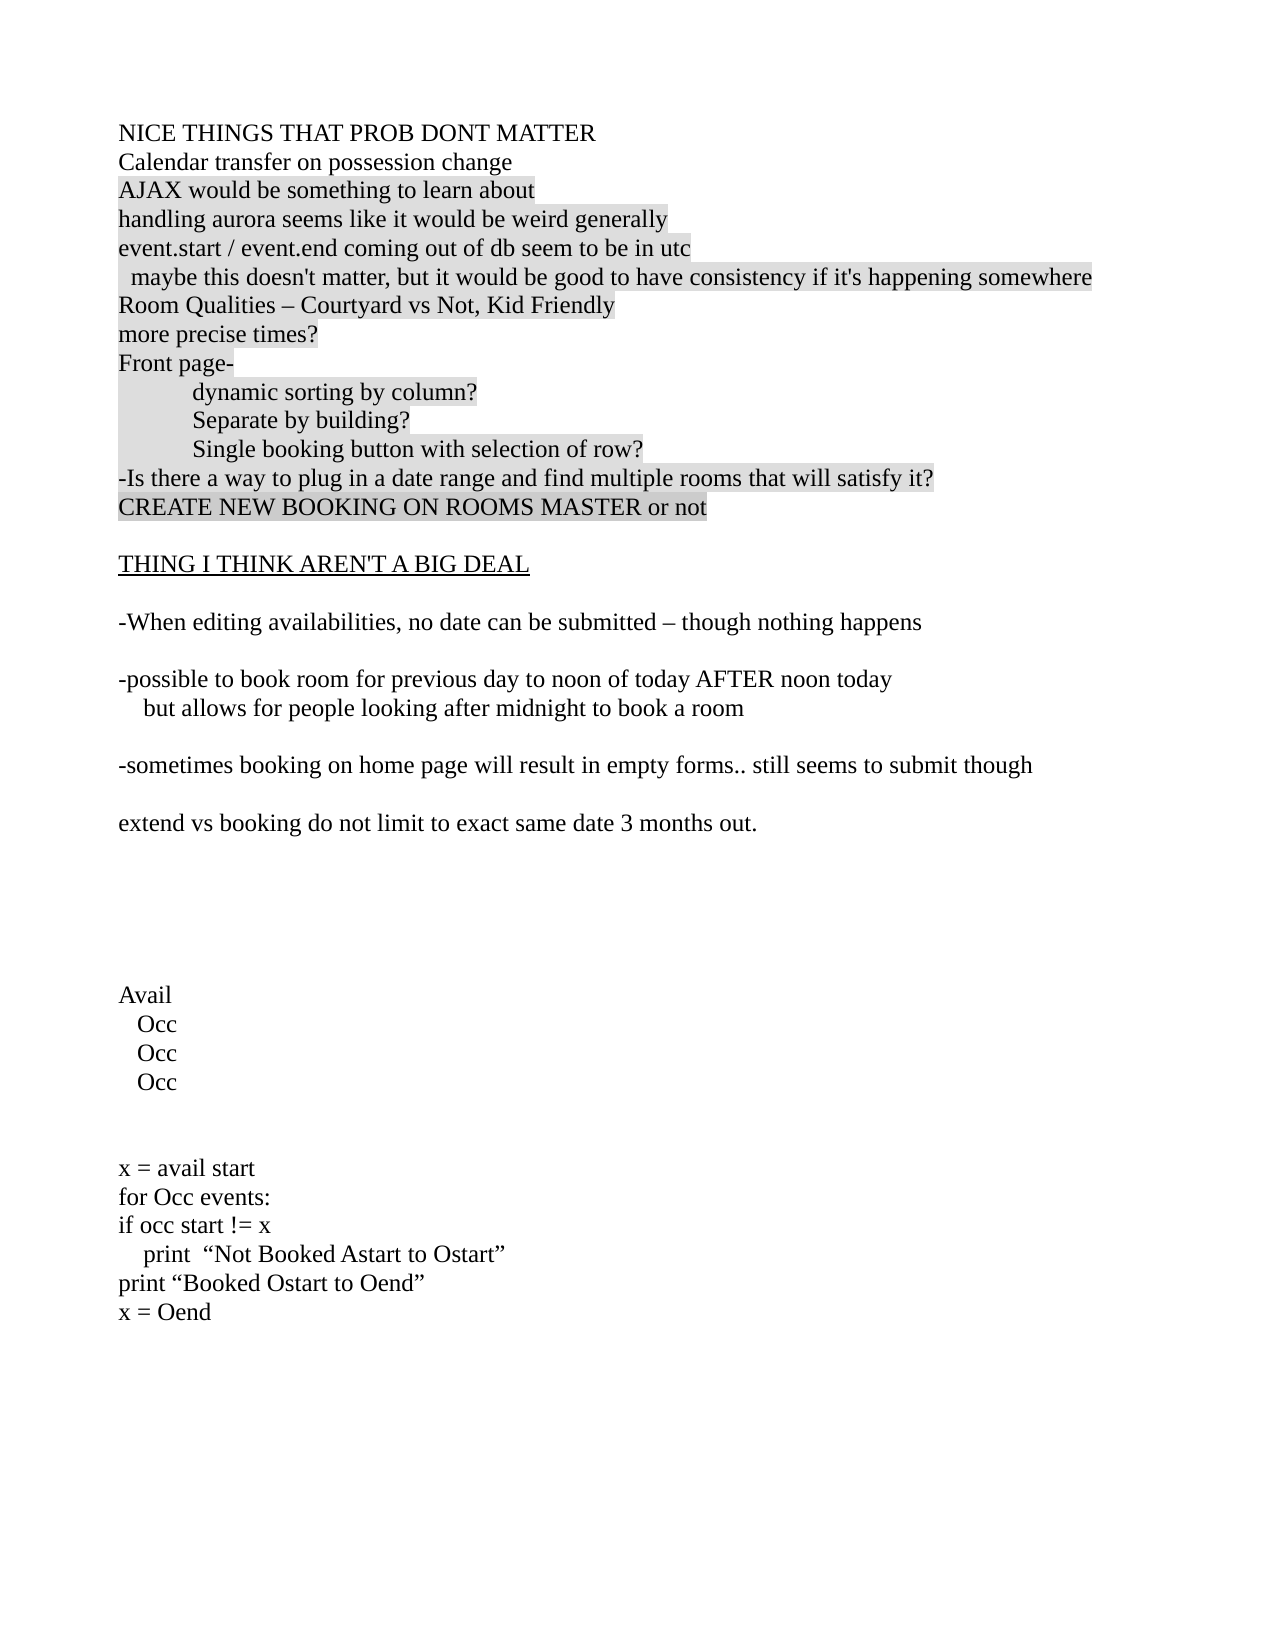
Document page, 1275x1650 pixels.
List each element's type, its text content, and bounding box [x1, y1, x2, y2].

text event.start / event.end coming out of db seem to be in utc [118, 233, 1157, 262]
text print “Booked Ostart to Oend” [118, 1268, 1157, 1297]
text for Occ events: [118, 1182, 1157, 1211]
text Occ [118, 1038, 1157, 1067]
text if occ start != x [118, 1211, 1157, 1239]
text Calendar transfer on possession change [118, 147, 1157, 176]
text Front page- [118, 348, 1157, 377]
text x = Oend [118, 1297, 1157, 1326]
text Room Qualities – Courtyard vs Not, Kid Friendly [118, 291, 1157, 319]
text NICE THINGS THAT PROB DONT MATTER [118, 118, 1157, 147]
text -sometimes booking on home page will result in empty forms.. still seems to submit though [118, 751, 1157, 779]
text -Is there a way to plug in a date range and find multiple rooms that will satisfy it? [118, 463, 1157, 492]
text extend vs booking do not limit to exact same date 3 months out. [118, 808, 1157, 837]
text AJAX would be something to learn about [118, 176, 1157, 204]
text -possible to book room for previous day to noon of today AFTER noon today [118, 664, 1157, 693]
text CREATE NEW BOOKING ON ROOMS MASTER or not [118, 492, 1157, 521]
text more precise times? [118, 319, 1157, 348]
text x = avail start [118, 1153, 1157, 1182]
text THING I THINK AREN'T A BIG DEAL [118, 549, 1157, 578]
text maybe this doesn't matter, but it would be good to have consistency if it's happening somewhere [118, 262, 1157, 291]
text Occ [118, 1067, 1157, 1096]
text -When editing availabilities, no date can be submitted – though nothing happens [118, 607, 1157, 636]
text Single booking button with selection of row? [118, 434, 1157, 463]
text dynamic sorting by column? [118, 377, 1157, 406]
text Occ [118, 1009, 1157, 1038]
text handling aurora seems like it would be weird generally [118, 204, 1157, 233]
text Avail [118, 981, 1157, 1009]
text print “Not Booked Astart to Ostart” [118, 1239, 1157, 1268]
text but allows for people looking after midnight to book a room [118, 693, 1157, 722]
text Separate by building? [118, 406, 1157, 434]
